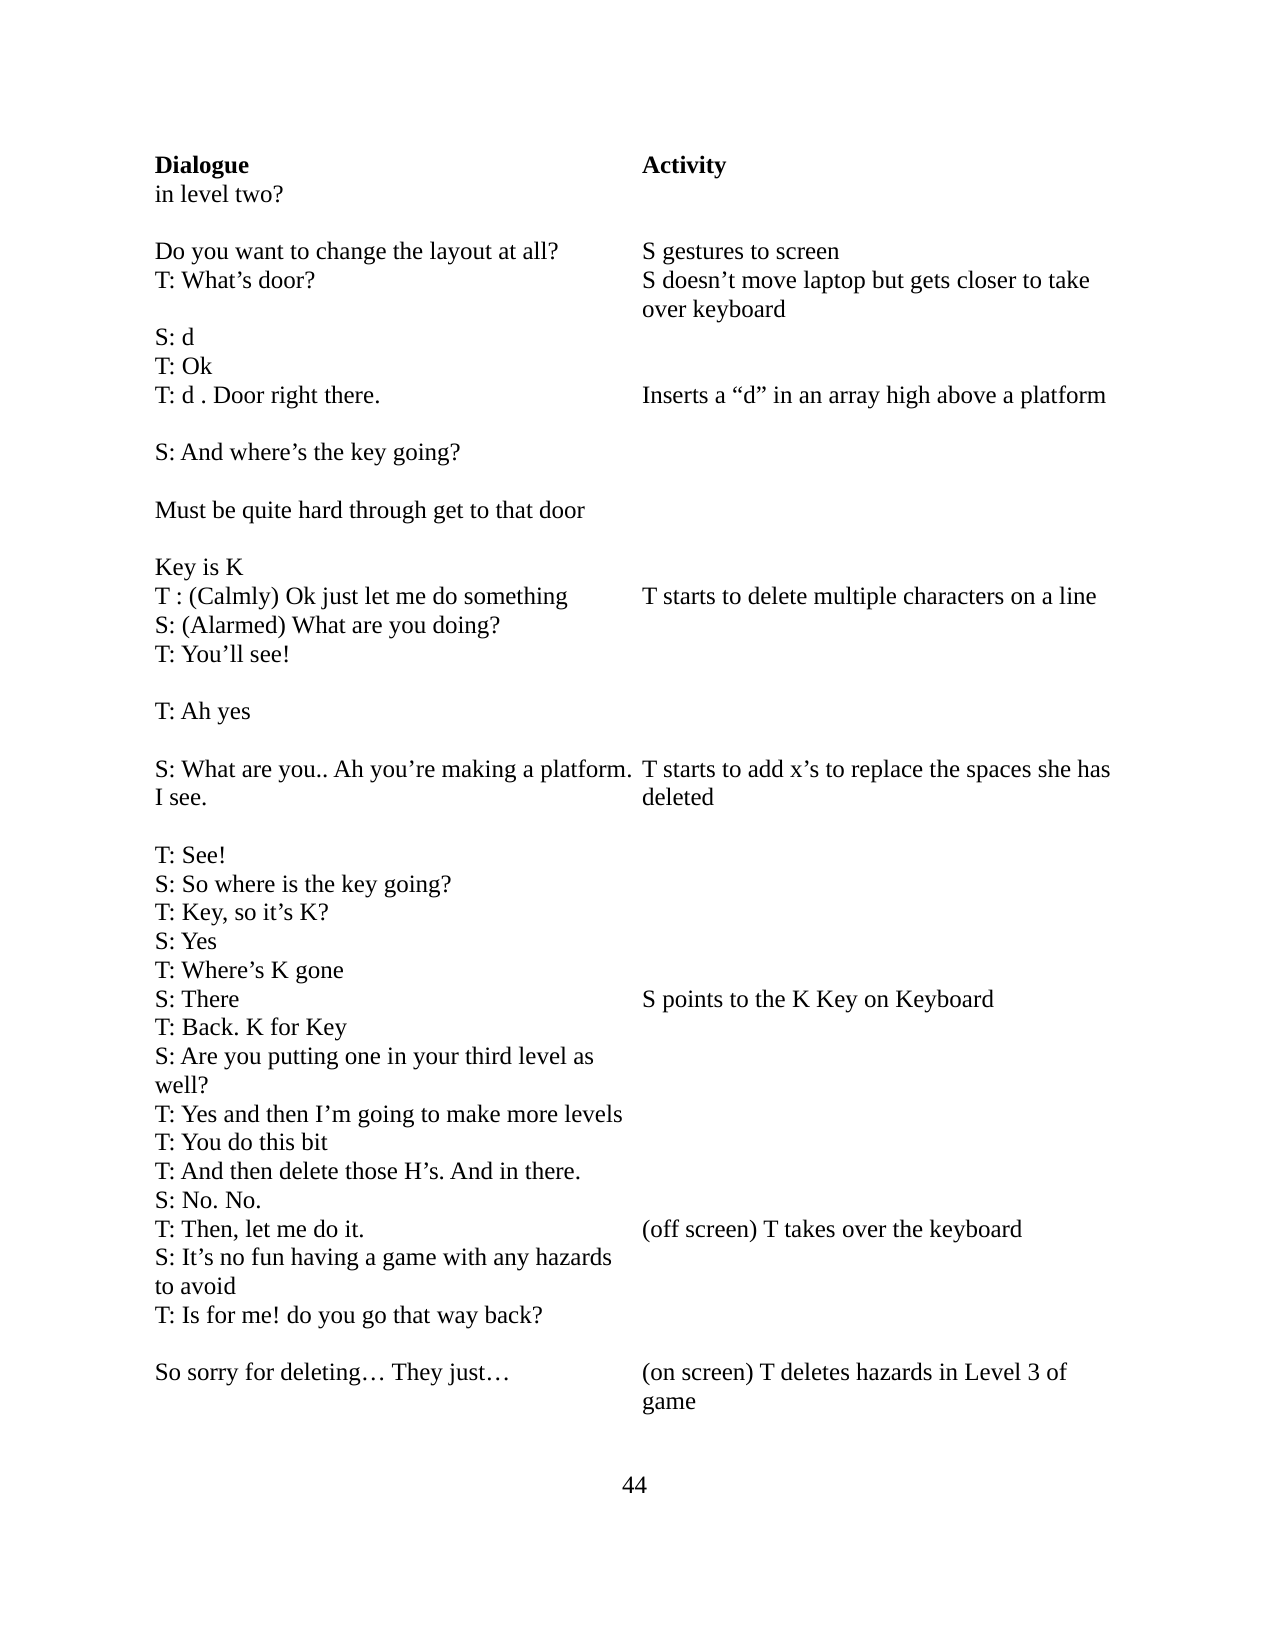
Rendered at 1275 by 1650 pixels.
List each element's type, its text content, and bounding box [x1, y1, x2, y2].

table_cell T: Where’s K gone [150, 955, 637, 984]
table_cell S doesn’t move laptop but gets closer to take over keyboard [638, 265, 1125, 322]
table_cell [638, 926, 1125, 955]
table_cell T: What’s door? [150, 265, 637, 322]
table_cell in level two? [150, 179, 637, 207]
table_cell Key is K [150, 553, 637, 581]
table_cell T : (Calmly) Ok just let me do something [150, 581, 637, 610]
table_cell T: You do this bit [150, 1128, 637, 1156]
table_cell [638, 524, 1125, 552]
table_cell [638, 466, 1125, 495]
table_cell [638, 323, 1125, 351]
table_cell T: d . Door right there. [150, 380, 637, 409]
table_cell T: Yes and then I’m going to make more levels [150, 1099, 637, 1127]
table_cell [638, 811, 1125, 840]
table_cell [150, 524, 637, 552]
table_cell T: Key, so it’s K? [150, 898, 637, 926]
table_cell [638, 1329, 1125, 1357]
table_cell [150, 725, 637, 754]
table_cell [638, 1243, 1125, 1300]
table_cell [638, 1041, 1125, 1099]
table_cell [638, 1128, 1125, 1156]
table_cell T starts to add x’s to replace the spaces she has deleted [638, 754, 1125, 811]
table_cell S points to the K Key on Keyboard [638, 984, 1125, 1012]
table_cell [638, 610, 1125, 639]
table_cell S gestures to screen [638, 236, 1125, 265]
table_cell [638, 1013, 1125, 1041]
table_cell Must be quite hard through get to that door [150, 495, 637, 524]
table_cell [638, 438, 1125, 466]
table_cell T: Ok [150, 351, 637, 380]
table_cell [638, 1099, 1125, 1127]
table_cell T: Then, let me do it. [150, 1214, 637, 1242]
table_cell [638, 409, 1125, 437]
table_cell T starts to delete multiple characters on a line [638, 581, 1125, 610]
table_cell S: d [150, 323, 637, 351]
table_cell [150, 409, 637, 437]
table_cell S: There [150, 984, 637, 1012]
table_cell T: Is for me! do you go that way back? [150, 1300, 637, 1329]
table_cell S: It’s no fun having a game with any hazards to avoid [150, 1243, 637, 1300]
table_cell [638, 668, 1125, 696]
table_cell S: Yes [150, 926, 637, 955]
table_cell Do you want to change the layout at all? [150, 236, 637, 265]
table_cell S: So where is the key going? [150, 869, 637, 897]
table_cell T: See! [150, 840, 637, 869]
table_cell T: And then delete those H’s. And in there. [150, 1156, 637, 1185]
table_cell [638, 179, 1125, 207]
table_cell [638, 725, 1125, 754]
table_cell S: Are you putting one in your third level as well? [150, 1041, 637, 1099]
table_cell [638, 840, 1125, 869]
table_cell (on screen) T deletes hazards in Level 3 of game [638, 1358, 1125, 1415]
table_cell [638, 1185, 1125, 1214]
table_cell S: (Alarmed) What are you doing? [150, 610, 637, 639]
table_cell T: Ah yes [150, 696, 637, 725]
table_header Activity [638, 150, 1125, 179]
table_cell Inserts a “d” in an array high above a platform [638, 380, 1125, 409]
table_header Dialogue [150, 150, 637, 179]
table_cell [150, 668, 637, 696]
table_cell [638, 351, 1125, 380]
table_cell [150, 1329, 637, 1357]
table_cell [638, 208, 1125, 236]
table_cell [638, 955, 1125, 984]
table_cell [638, 639, 1125, 667]
table_cell So sorry for deleting… They just… [150, 1358, 637, 1415]
table_cell [150, 466, 637, 495]
table_cell T: You’ll see! [150, 639, 637, 667]
table_cell S: And where’s the key going? [150, 438, 637, 466]
table_cell [638, 1300, 1125, 1329]
table_cell [638, 898, 1125, 926]
table_cell (off screen) T takes over the keyboard [638, 1214, 1125, 1242]
table_cell [150, 811, 637, 840]
table_cell [638, 553, 1125, 581]
table_cell S: What are you.. Ah you’re making a platform. I see. [150, 754, 637, 811]
table_cell [638, 696, 1125, 725]
table_cell [638, 869, 1125, 897]
table_cell [150, 208, 637, 236]
table_cell S: No. No. [150, 1185, 637, 1214]
table_cell [638, 495, 1125, 524]
table_cell T: Back. K for Key [150, 1013, 637, 1041]
table_cell [638, 1156, 1125, 1185]
